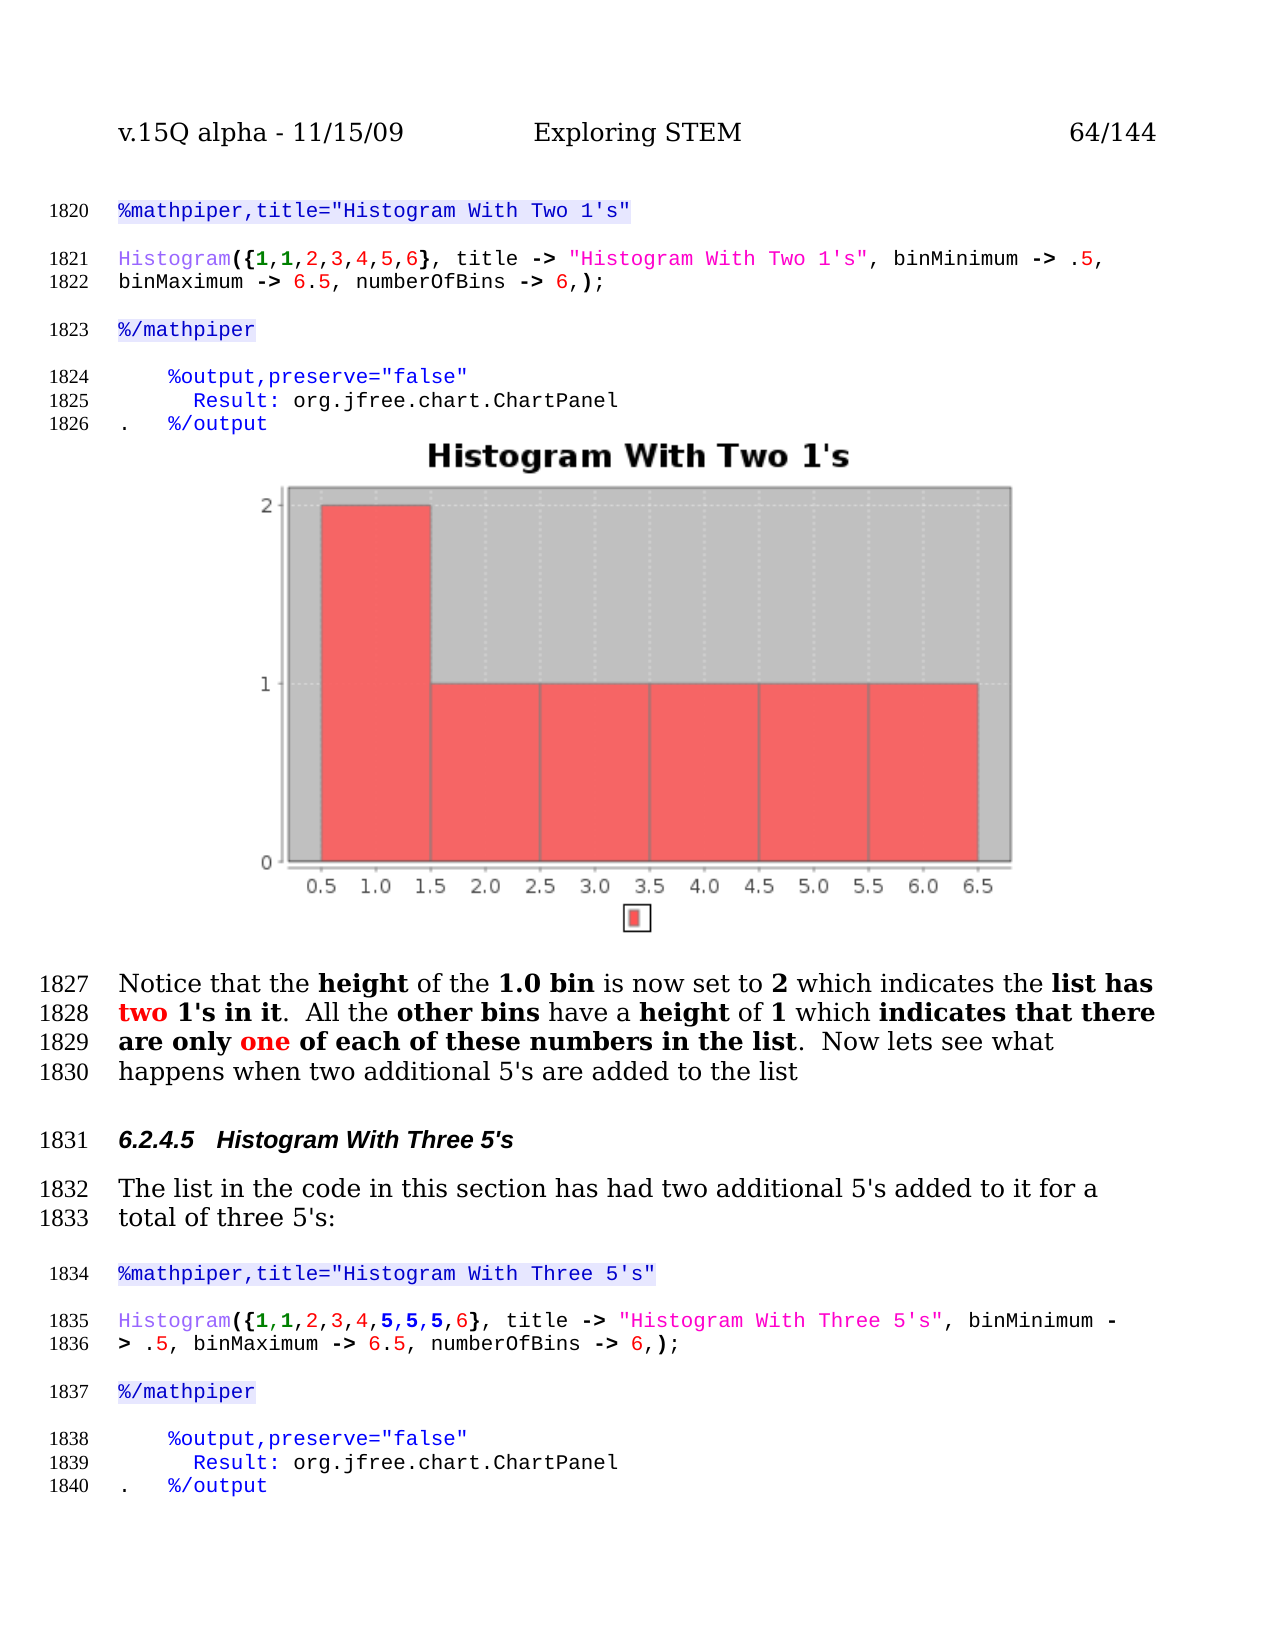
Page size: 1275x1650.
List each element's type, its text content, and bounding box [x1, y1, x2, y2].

text %output,preserve="false" [118, 366, 1157, 389]
text Histogram({1,1,2,3,4,5,6}, title -> "Histogram With Two 1's", binMinimum -> .5, binMaximum -> 6.5, numberOfBins -> 6,); [118, 248, 1157, 295]
text %output,preserve="false" [118, 1428, 1157, 1452]
text Histogram({1,1,2,3,4,5,5,5,6}, title -> "Histogram With Three 5's", binMinimum -> .5, binMaximum -> 6.5, numberOfBins -> 6,); [118, 1310, 1157, 1357]
text The list in the code in this section has had two additional 5's added to it for a total of three 5's: [118, 1174, 1157, 1233]
text %/mathpiper [118, 319, 1157, 342]
text %/mathpiper [118, 1381, 1157, 1404]
text Result: org.jfree.chart.ChartPanel [118, 1452, 1157, 1475]
text %mathpiper,title="Histogram With Three 5's" [118, 1262, 1157, 1286]
text . %/output [118, 413, 1157, 437]
picture [245, 436, 1030, 934]
text . %/output [118, 1475, 1157, 1499]
text Notice that the height of the 1.0 bin is now set to 2 which indicates the list has two 1's in it. All the other bins have a height of 1 which indicates that there are only one of each of these numbers in the list. Now lets see what happens when two additional 5's are added to the list [118, 969, 1157, 1086]
text %mathpiper,title="Histogram With Two 1's" [118, 200, 1157, 224]
text Result: org.jfree.chart.ChartPanel [118, 389, 1157, 413]
subtitle Histogram With Three 5's [118, 1125, 1157, 1153]
